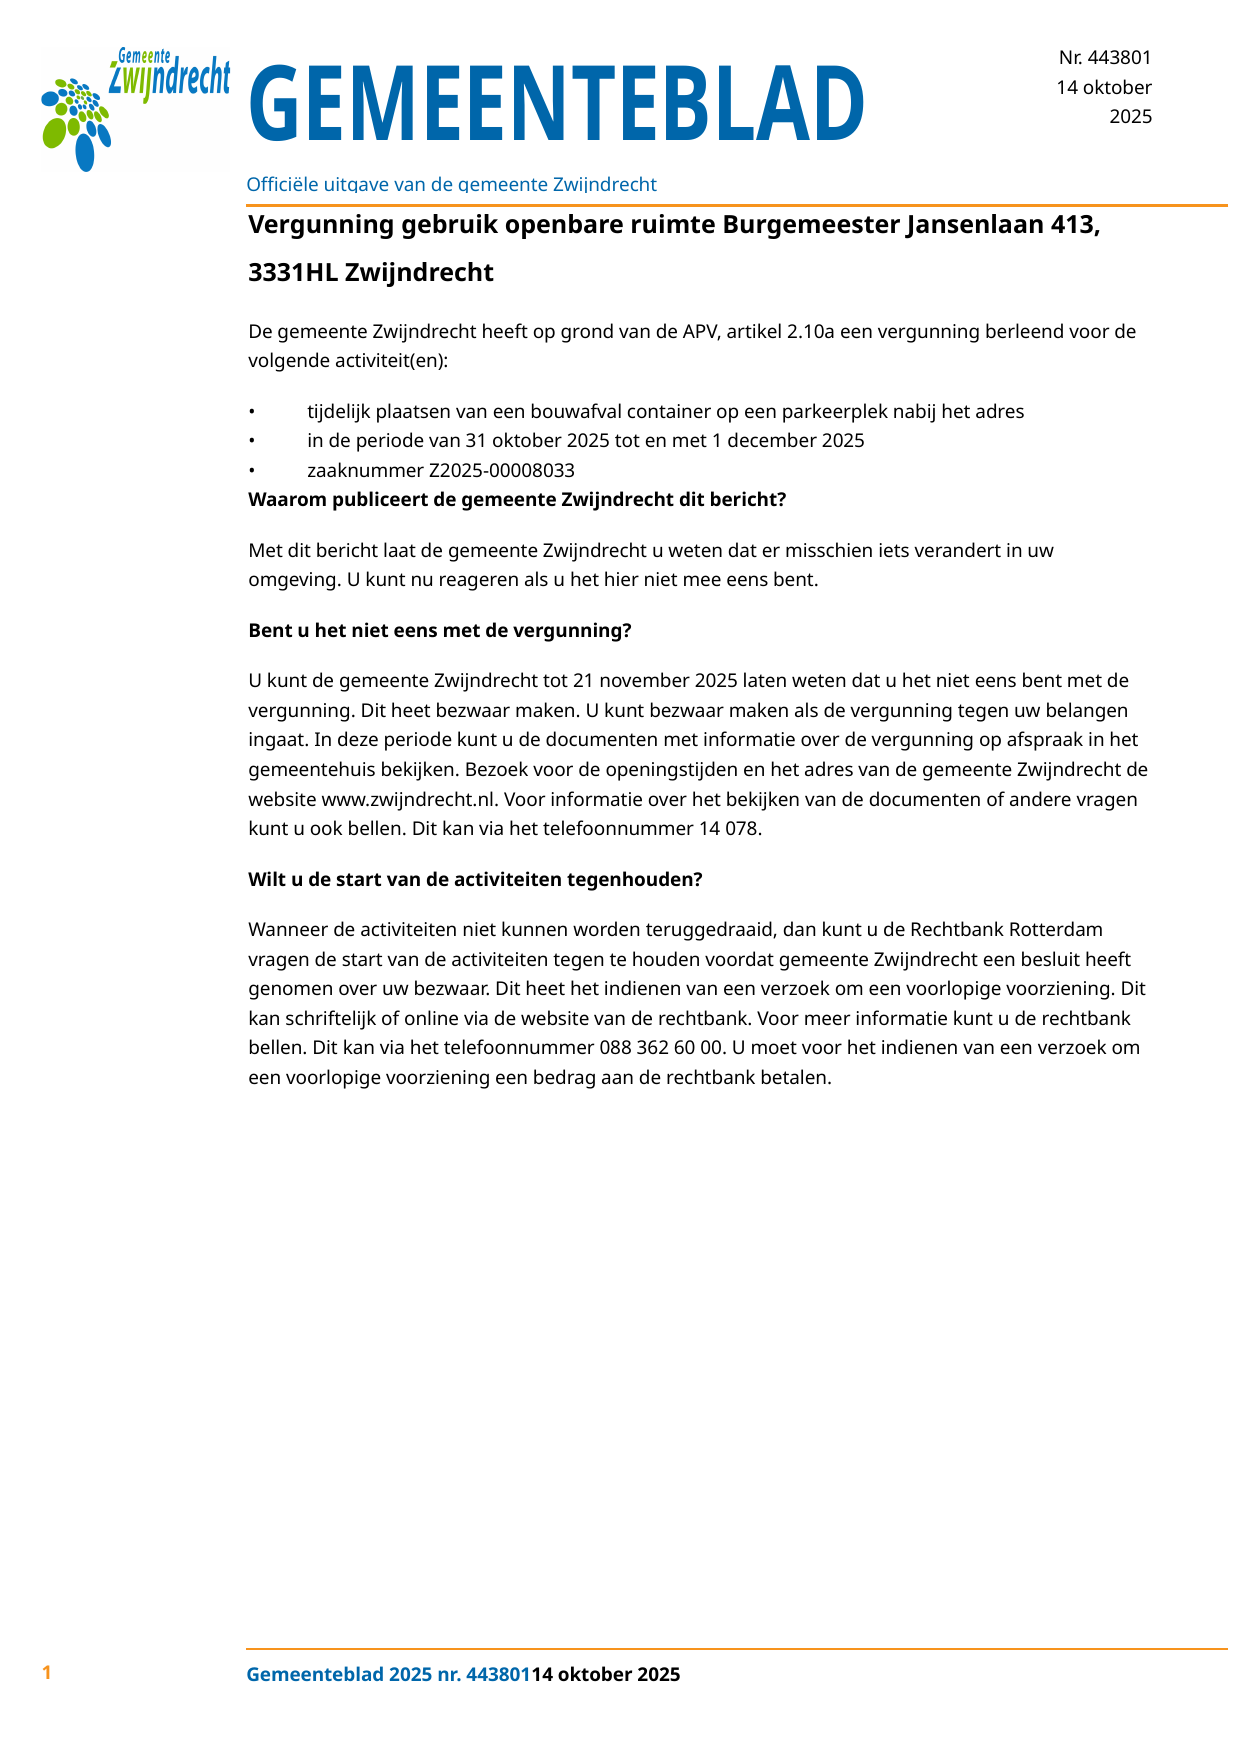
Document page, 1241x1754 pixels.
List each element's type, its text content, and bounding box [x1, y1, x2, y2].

list tijdelijk plaatsen van een bouwafval container op een parkeerplek nabij het adres [248, 398, 1152, 424]
text Bent u het niet eens met de vergunning? [248, 617, 1152, 643]
text De gemeente Zwijndrecht heeft op grond van de APV, artikel 2.10a een vergunning berleend voor de volgende activiteit(en): [248, 318, 1152, 373]
text Waarom publiceert de gemeente Zwijndrecht dit bericht? [248, 487, 1152, 512]
picture [41, 47, 231, 172]
list zaaknummer Z2025-00008033 [248, 457, 1152, 483]
list in de periode van 31 oktober 2025 tot en met 1 december 2025 [248, 427, 1152, 453]
text U kunt de gemeente Zwijndrecht tot 21 november 2025 laten weten dat u het niet eens bent met de vergunning. Dit heet bezwaar maken. U kunt bezwaar maken als de vergunning tegen uw belangen ingaat. In deze periode kunt u de documenten met informatie over de vergunning op afspraak in het gemeentehuis bekijken. Bezoek voor de openingstijden en het adres van de gemeente Zwijndrecht de website www.zwijndrecht.nl. Voor informatie over het bekijken van de documenten of andere vragen kunt u ook bellen. Dit kan via het telefoonnummer 14 078. [248, 667, 1152, 841]
text Vergunning gebruik openbare ruimte Burgemeester Jansenlaan 413, 3331HL Zwijndrecht [248, 207, 1152, 288]
text Wilt u de start van de activiteiten tegenhouden? [248, 866, 1152, 892]
text Met dit bericht laat de gemeente Zwijndrecht u weten dat er misschien iets verandert in uw omgeving. U kunt nu reageren als u het hier niet mee eens bent. [248, 537, 1152, 592]
text Wanneer de activiteiten niet kunnen worden teruggedraaid, dan kunt u de Rechtbank Rotterdam vragen de start van de activiteiten tegen te houden voordat gemeente Zwijndrecht een besluit heeft genomen over uw bezwaar. Dit heet het indienen van een verzoek om een voorlopige voorziening. Dit kan schriftelijk of online via de website van de rechtbank. Voor meer informatie kunt u de rechtbank bellen. Dit kan via het telefoonnummer 088 362 60 00. U moet voor het indienen van een verzoek om een voorlopige voorziening een bedrag aan de rechtbank betalen. [248, 916, 1152, 1090]
